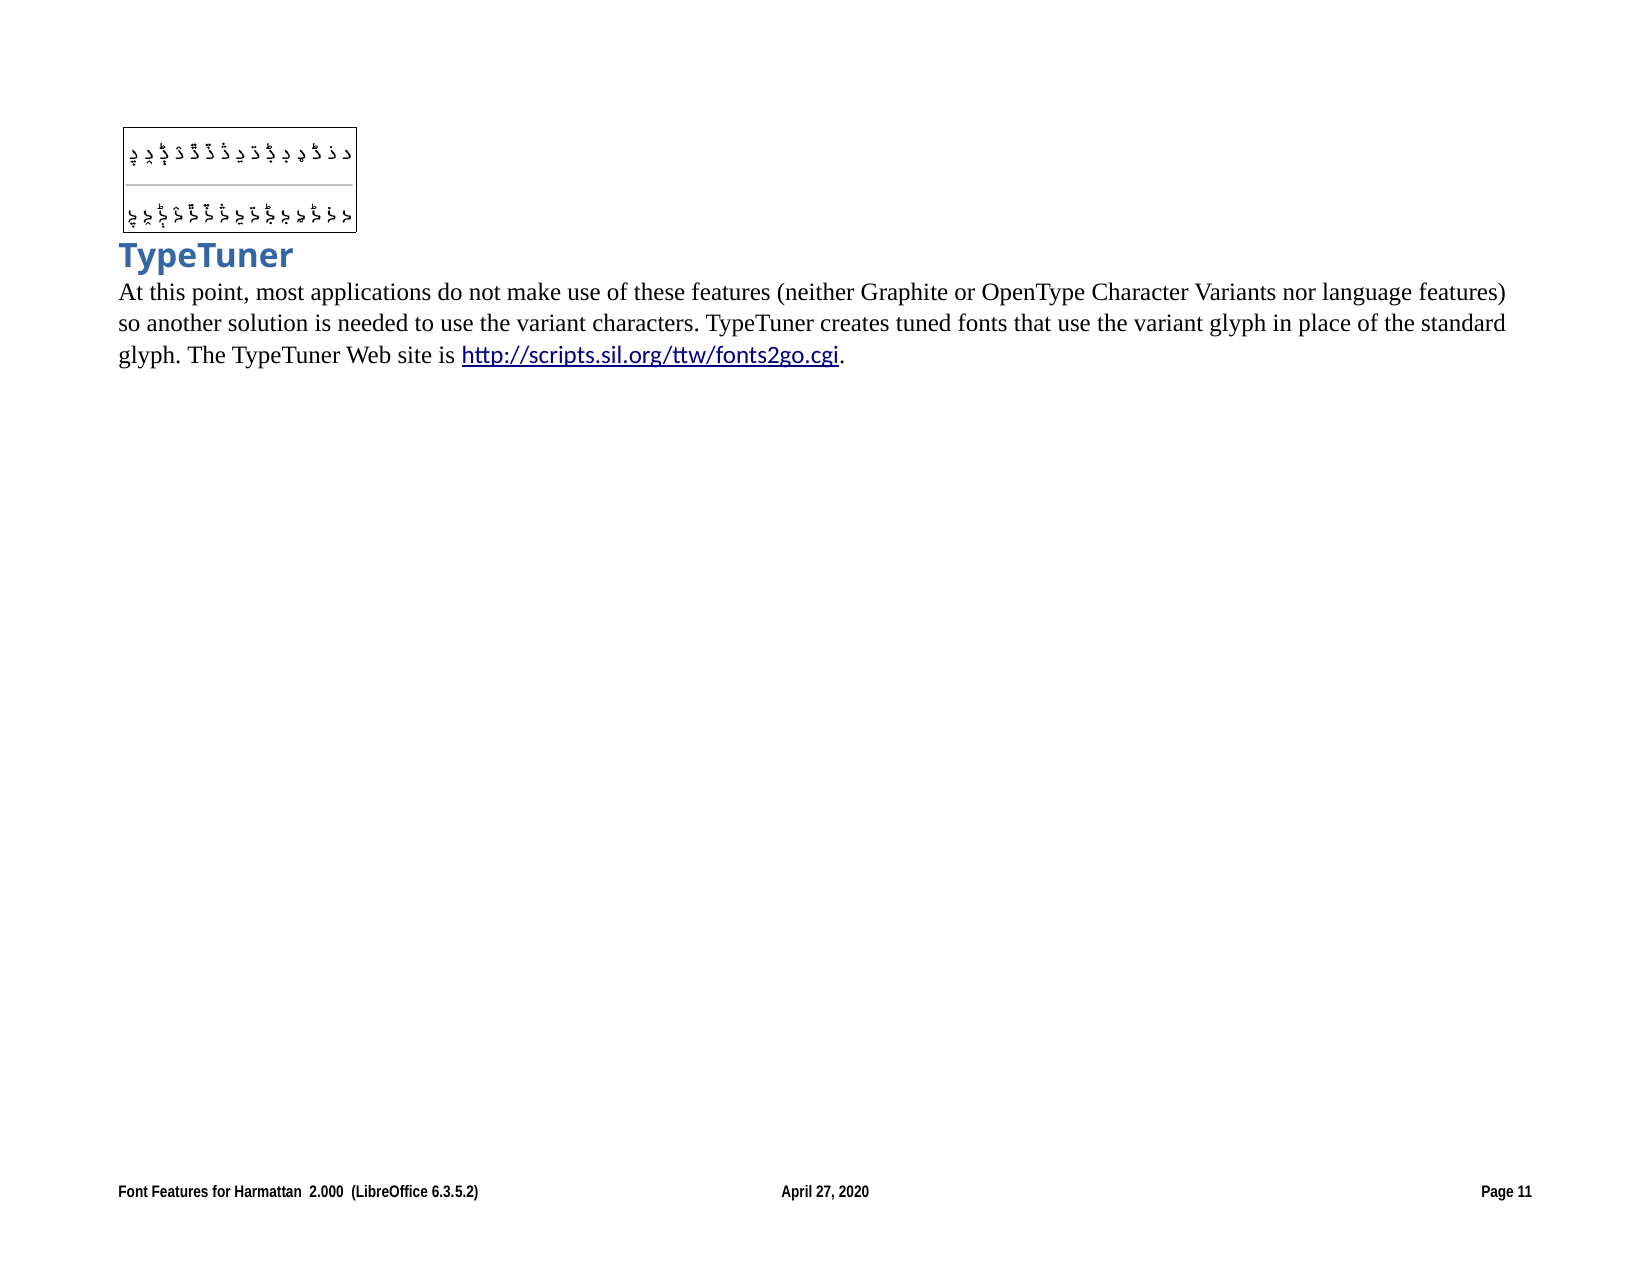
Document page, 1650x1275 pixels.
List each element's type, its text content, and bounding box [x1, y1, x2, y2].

picture [125, 129, 353, 229]
subtitle TypeTuner [118, 118, 1532, 277]
text At this point, most applications do not make use of these features (neither Graphite or OpenType Character Variants nor language features) so another solution is needed to use the variant characters. TypeTuner creates tuned fonts that use the variant glyph in place of the standard glyph. The TypeTuner Web site is http://scripts.sil.org/ttw/fonts2go.cgi. [118, 277, 1532, 369]
